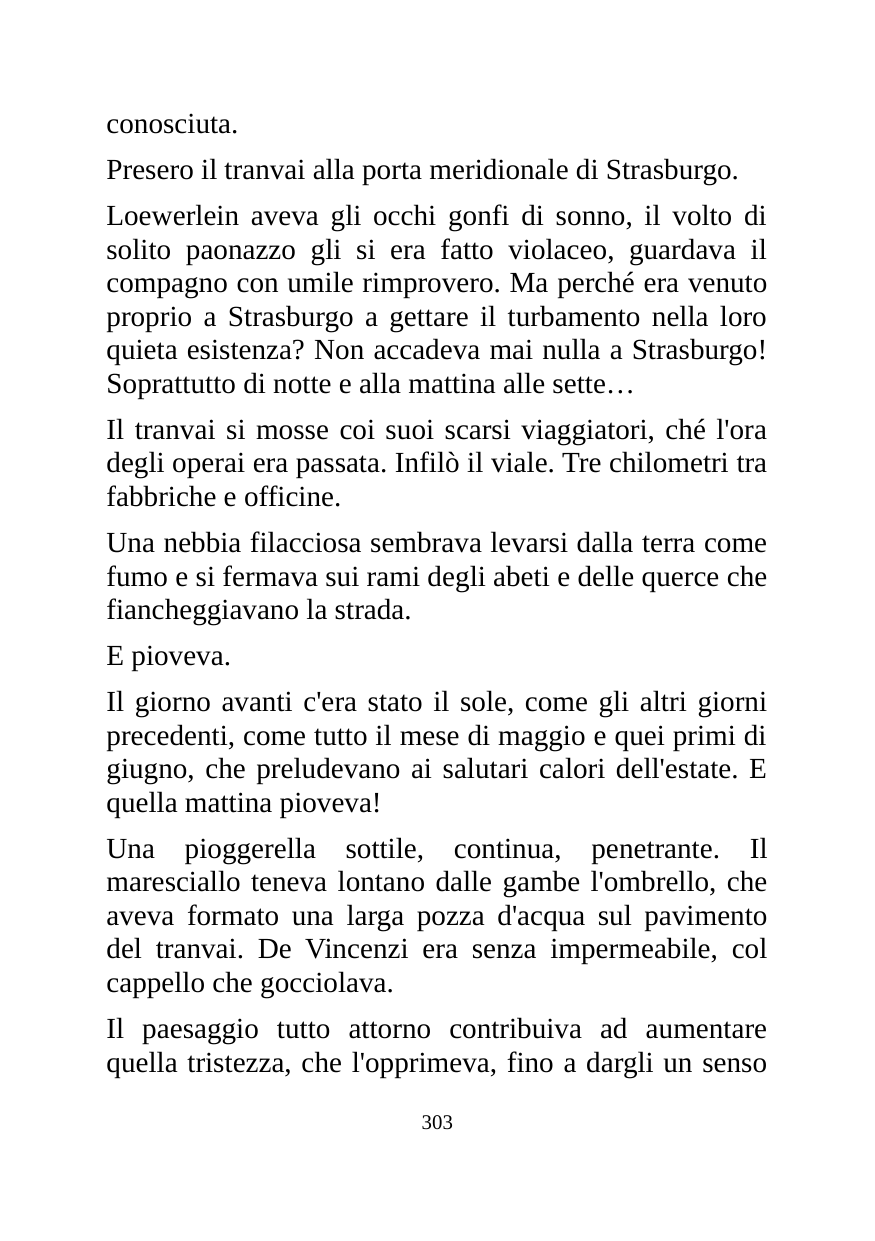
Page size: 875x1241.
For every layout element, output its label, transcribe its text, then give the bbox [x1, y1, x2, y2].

text Una pioggerella sottile, continua, penetrante. Il maresciallo teneva lontano dalle gambe l'ombrello, che aveva formato una larga pozza d'acqua sul pavimento del tranvai. De Vincenzi era senza impermeabile, col cappello che gocciolava. [106, 831, 768, 999]
text Presero il tranvai alla porta meridionale di Strasburgo. [106, 152, 768, 186]
text Il paesaggio tutto attorno contribuiva ad aumentare quella tristezza, che l'opprimeva, fino a dargli un senso [106, 1011, 768, 1078]
text Il giorno avanti c'era stato il sole, come gli altri giorni precedenti, come tutto il mese di maggio e quei primi di giugno, che preludevano ai salutari calori dell'estate. E quella mattina pioveva! [106, 684, 768, 818]
text E pioveva. [106, 638, 768, 672]
text conosciuta. [106, 106, 768, 140]
text Loewerlein aveva gli occhi gonfi di sonno, il volto di solito paonazzo gli si era fatto violaceo, guardava il compagno con umile rimprovero. Ma perché era venuto proprio a Strasburgo a gettare il turbamento nella loro quieta esistenza? Non accadeva mai nulla a Strasburgo! Soprattutto di notte e alla mattina alle sette… [106, 198, 768, 399]
text Una nebbia filacciosa sembrava levarsi dalla terra come fumo e si fermava sui rami degli abeti e delle querce che fiancheggiavano la strada. [106, 525, 768, 626]
text Il tranvai si mosse coi suoi scarsi viaggiatori, ché l'ora degli operai era passata. Infilò il viale. Tre chilometri tra fabbriche e officine. [106, 412, 768, 513]
